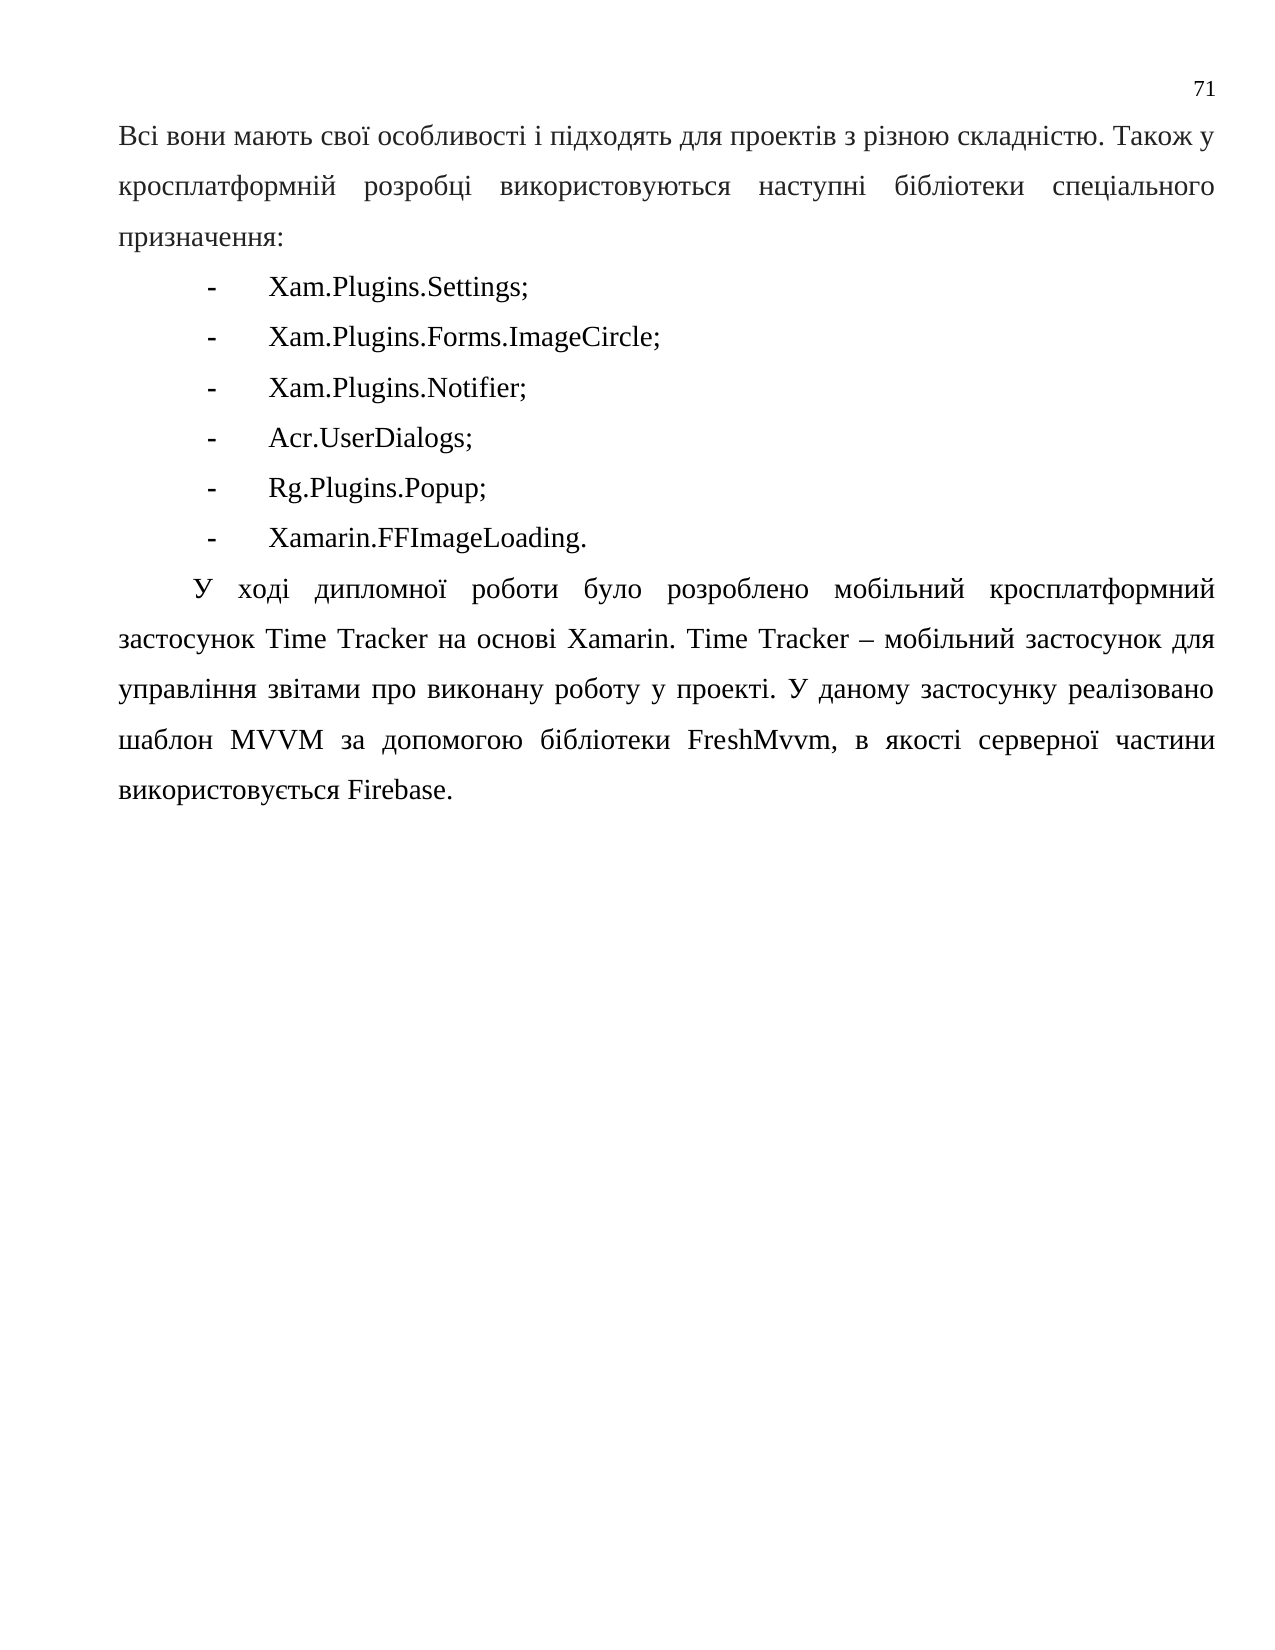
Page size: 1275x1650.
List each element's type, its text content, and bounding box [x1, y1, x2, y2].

list Xam.Plugins.Forms.ImageCircle; [207, 319, 1216, 353]
list Acr.UserDialogs; [207, 420, 1216, 453]
text Всі вони мають свої особливості і підходять для проектів з різною складністю. Також у кросплатформній розробці використовуються наступні бібліотеки спеціального призначення: [118, 118, 1216, 252]
list Xam.Plugins.Notifier; [207, 370, 1216, 403]
list Rg.Plugins.Popup; [207, 470, 1216, 504]
text У ході дипломної роботи було розроблено мобільний кросплатформний застосунок Time Tracker на основі Xamarin. Time Tracker – мобільний застосунок для управління звітами про виконану роботу у проекті. У даному застосунку реалізовано шаблон MVVM за допомогою бібліотеки FreshMvvm, в якості серверної частини використовується Firebase. [118, 571, 1216, 806]
list Xam.Plugins.Settings; [207, 269, 1216, 303]
list Xamarin.FFImageLoading. [207, 521, 1216, 554]
